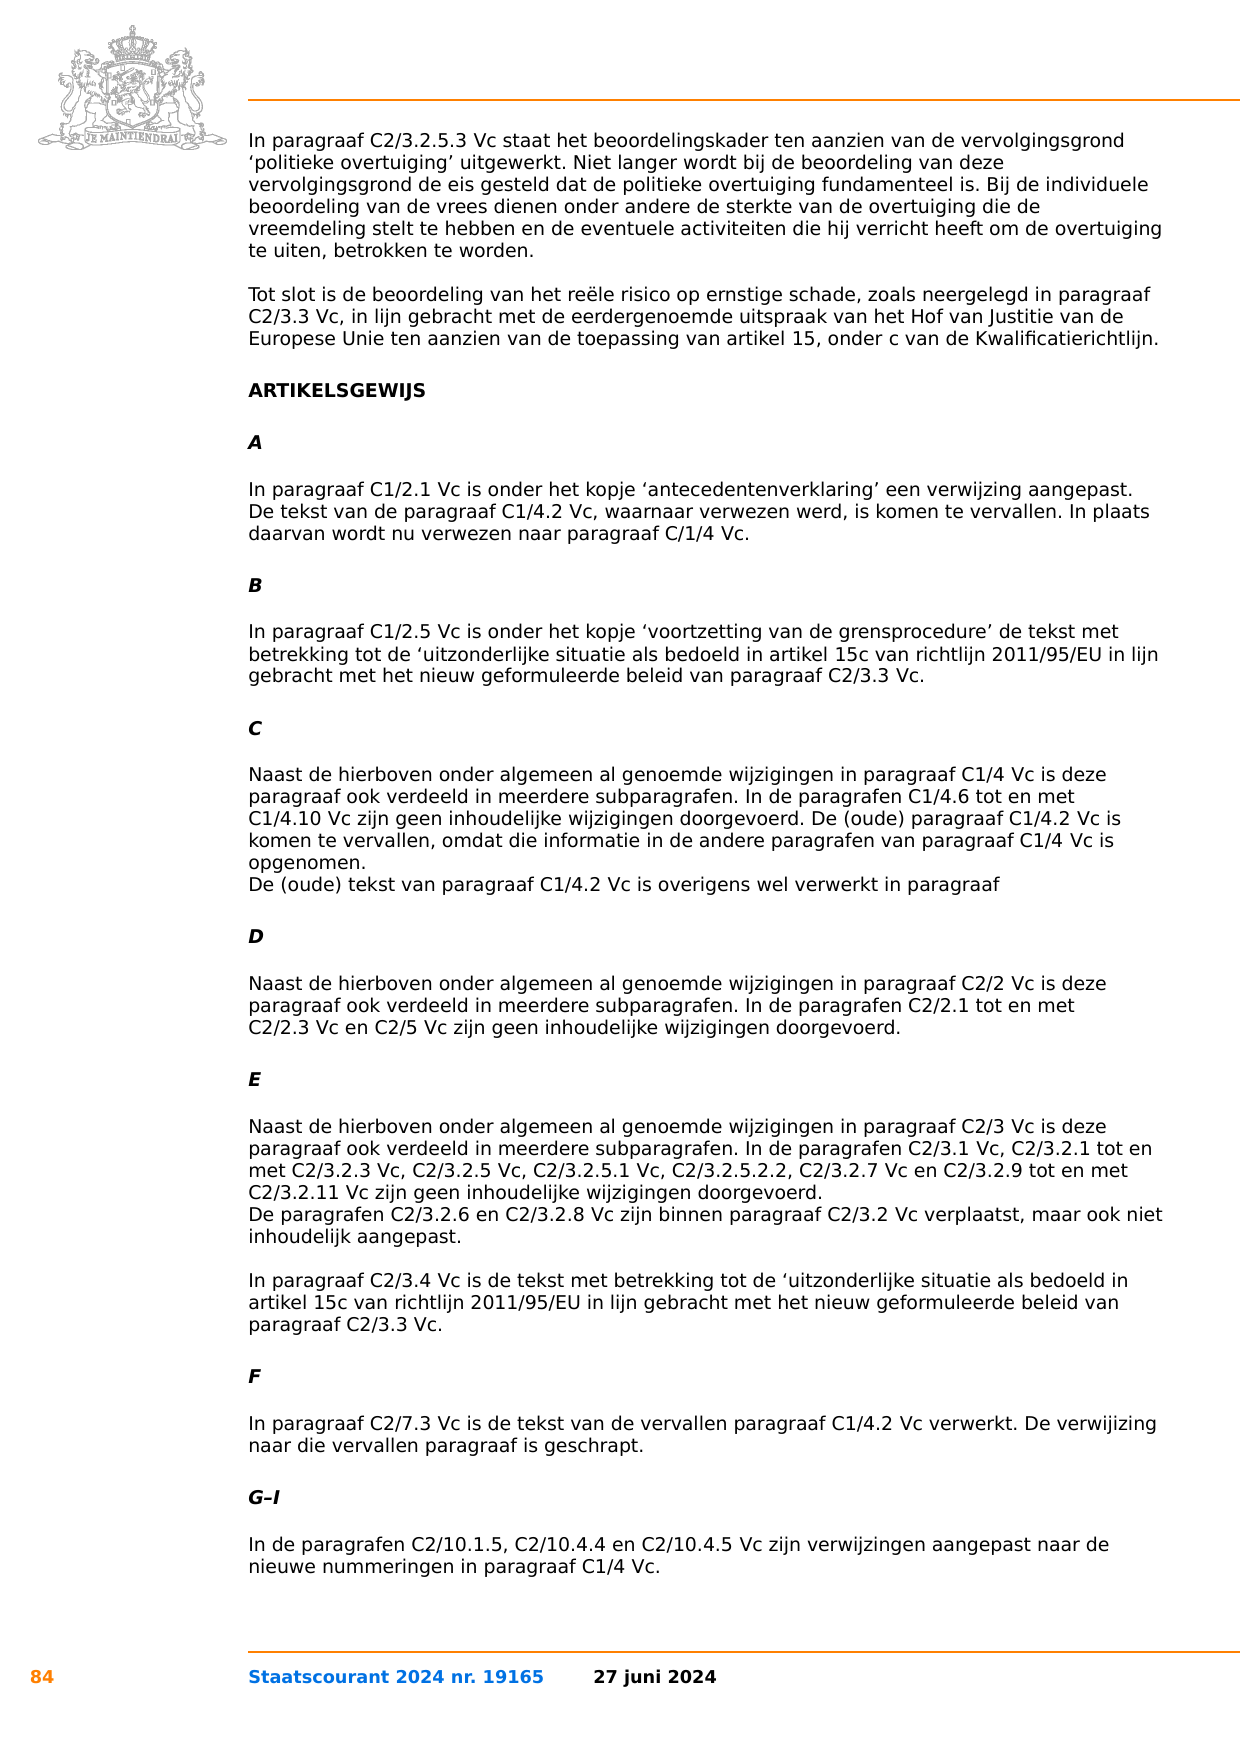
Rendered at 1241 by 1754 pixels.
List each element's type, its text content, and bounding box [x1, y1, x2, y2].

text In paragraaf C2/3.2.5.3 Vc staat het beoordelingskader ten aanzien van de vervolgingsgrond ‘politieke overtuiging’ uitgewerkt. Niet langer wordt bij de beoordeling van deze vervolgingsgrond de eis gesteld dat de politieke overtuiging fundamenteel is. Bij de individuele beoordeling van de vrees dienen onder andere de sterkte van de overtuiging die de vreemdeling stelt te hebben en de eventuele activiteiten die hij verricht heeft om de overtuiging te uiten, betrokken te worden. [248, 130, 1163, 262]
text Naast de hierboven onder algemeen al genoemde wijzigingen in paragraaf C2/2 Vc is deze paragraaf ook verdeeld in meerdere subparagrafen. In de paragrafen C2/2.1 tot en met C2/2.3 Vc en C2/5 Vc zijn geen inhoudelijke wijzigingen doorgevoerd. [248, 973, 1163, 1039]
subtitle A [248, 432, 1163, 453]
text De (oude) tekst van paragraaf C1/4.2 Vc is overigens wel verwerkt in paragraaf [248, 874, 1163, 896]
text Tot slot is de beoordeling van het reële risico op ernstige schade, zoals neergelegd in paragraaf C2/3.3 Vc, in lijn gebracht met de eerdergenoemde uitspraak van het Hof van Justitie van de Europese Unie ten aanzien van de toepassing van artikel 15, onder c van de Kwalificatierichtlijn. [248, 284, 1163, 349]
text In paragraaf C2/7.3 Vc is de tekst van de vervallen paragraaf C1/4.2 Vc verwerkt. De verwijizing naar die vervallen paragraaf is geschrapt. [248, 1413, 1163, 1457]
subtitle G–I [248, 1487, 1163, 1509]
subtitle F [248, 1366, 1163, 1388]
text In paragraaf C2/3.4 Vc is de tekst met betrekking tot de ‘uitzonderlijke situatie als bedoeld in artikel 15c van richtlijn 2011/95/EU in lijn gebracht met het nieuw geformuleerde beleid van paragraaf C2/3.3 Vc. [248, 1270, 1163, 1336]
subtitle B [248, 574, 1163, 596]
text De paragrafen C2/3.2.6 en C2/3.2.8 Vc zijn binnen paragraaf C2/3.2 Vc verplaatst, maar ook niet inhoudelijk aangepast. [248, 1204, 1163, 1248]
subtitle D [248, 926, 1163, 948]
text In de paragrafen C2/10.1.5, C2/10.4.4 en C2/10.4.5 Vc zijn verwijzingen aangepast naar de nieuwe nummeringen in paragraaf C1/4 Vc. [248, 1534, 1163, 1578]
subtitle E [248, 1069, 1163, 1091]
subtitle C [248, 717, 1163, 739]
text Naast de hierboven onder algemeen al genoemde wijzigingen in paragraaf C1/4 Vc is deze paragraaf ook verdeeld in meerdere subparagrafen. In de paragrafen C1/4.6 tot en met C1/4.10 Vc zijn geen inhoudelijke wijzigingen doorgevoerd. De (oude) paragraaf C1/4.2 Vc is komen te vervallen, omdat die informatie in de andere paragrafen van paragraaf C1/4 Vc is opgenomen. [248, 764, 1163, 874]
text In paragraaf C1/2.1 Vc is onder het kopje ‘antecedentenverklaring’ een verwijzing aangepast. De tekst van de paragraaf C1/4.2 Vc, waarnaar verwezen werd, is komen te vervallen. In plaats daarvan wordt nu verwezen naar paragraaf C/1/4 Vc. [248, 478, 1163, 544]
subtitle ARTIKELSGEWIJS [248, 379, 1163, 402]
text Naast de hierboven onder algemeen al genoemde wijzigingen in paragraaf C2/3 Vc is deze paragraaf ook verdeeld in meerdere subparagrafen. In de paragrafen C2/3.1 Vc, C2/3.2.1 tot en met C2/3.2.3 Vc, C2/3.2.5 Vc, C2/3.2.5.1 Vc, C2/3.2.5.2.2, C2/3.2.7 Vc en C2/3.2.9 tot en met C2/3.2.11 Vc zijn geen inhoudelijke wijzigingen doorgevoerd. [248, 1116, 1163, 1204]
text In paragraaf C1/2.5 Vc is onder het kopje ‘voortzetting van de grensprocedure’ de tekst met betrekking tot de ‘uitzonderlijke situatie als bedoeld in artikel 15c van richtlijn 2011/95/EU in lijn gebracht met het nieuw geformuleerde beleid van paragraaf C2/3.3 Vc. [248, 621, 1163, 687]
picture [38, 25, 227, 150]
